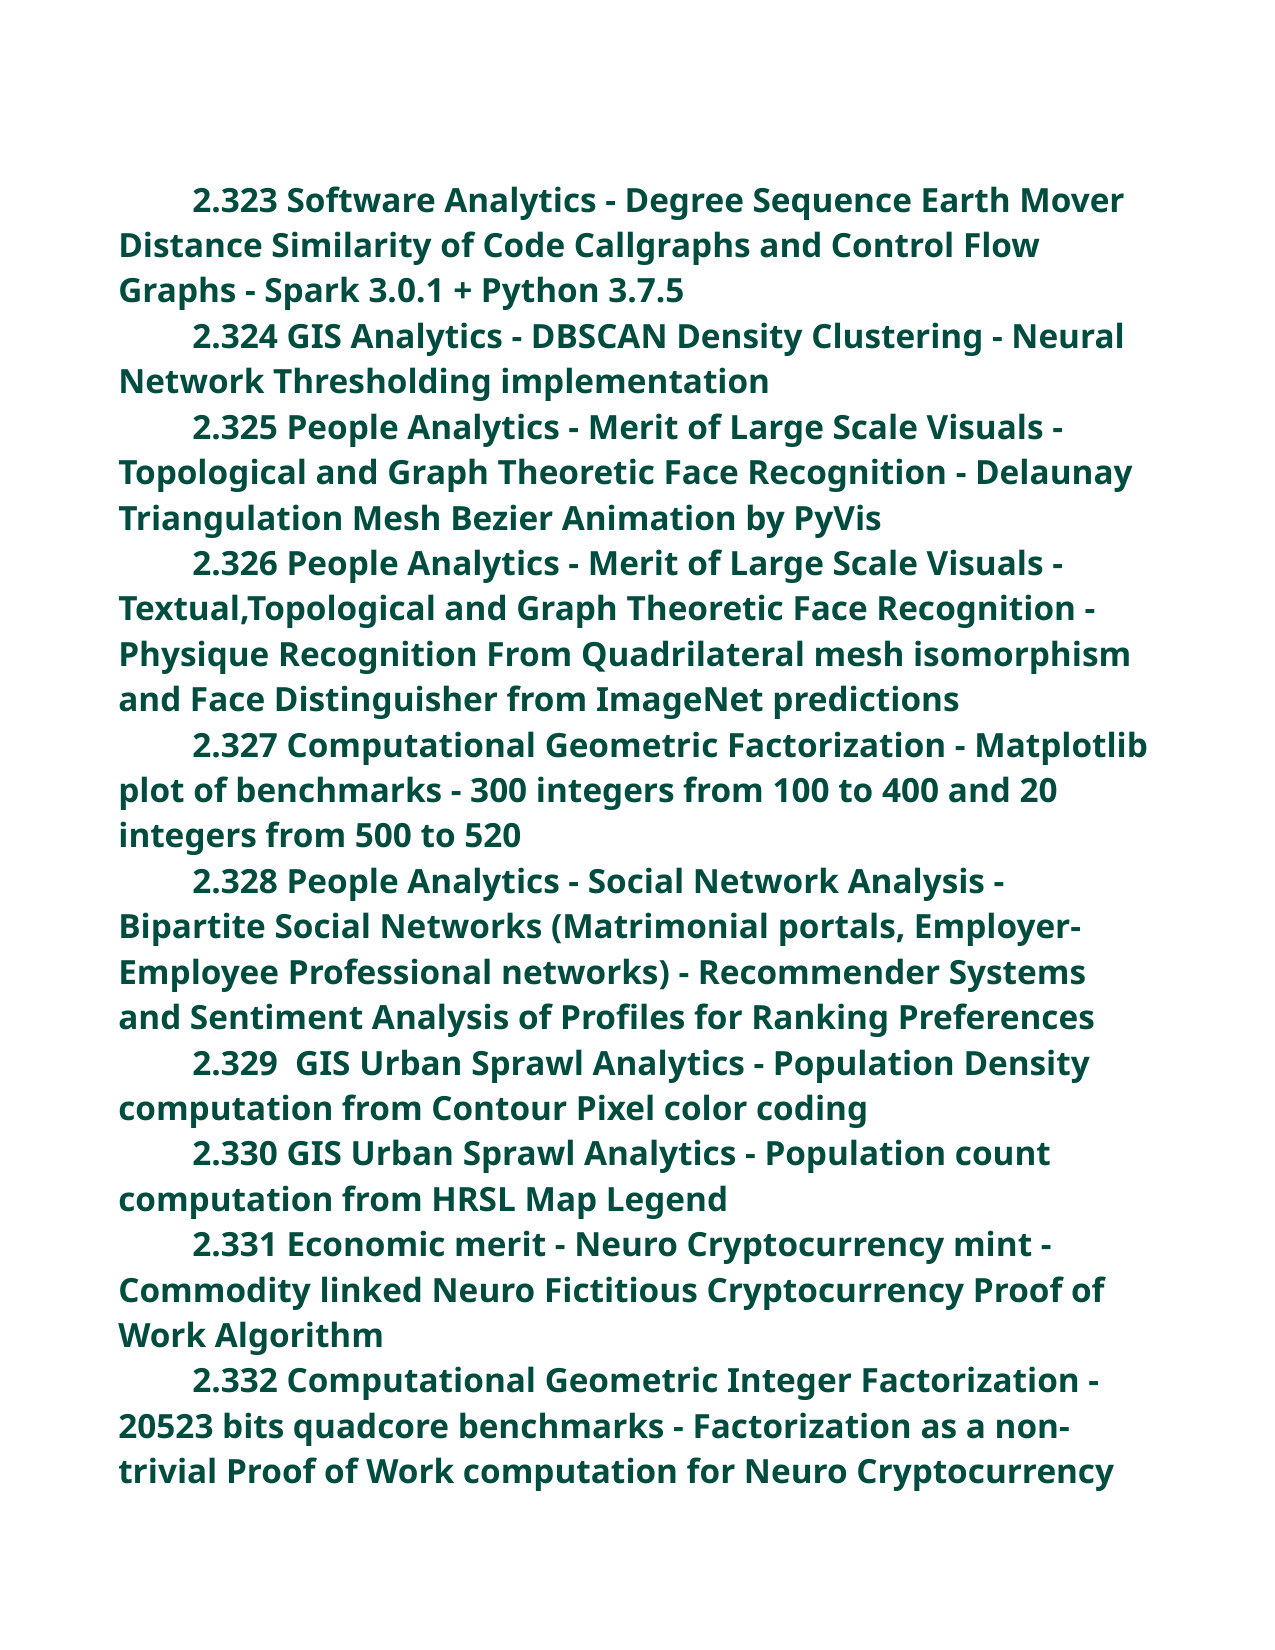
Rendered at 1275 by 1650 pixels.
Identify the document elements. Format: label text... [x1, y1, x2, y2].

text 2.328 People Analytics - Social Network Analysis - Bipartite Social Networks (Matrimonial portals, Employer-Employee Professional networks) - Recommender Systems and Sentiment Analysis of Profiles for Ranking Preferences [118, 858, 1157, 1039]
text 2.332 Computational Geometric Integer Factorization - 20523 bits quadcore benchmarks - Factorization as a non-trivial Proof of Work computation for Neuro Cryptocurrency [118, 1357, 1157, 1493]
text 2.325 People Analytics - Merit of Large Scale Visuals - Topological and Graph Theoretic Face Recognition - Delaunay Triangulation Mesh Bezier Animation by PyVis [118, 403, 1157, 540]
text 2.324 GIS Analytics - DBSCAN Density Clustering - Neural Network Thresholding implementation [118, 313, 1157, 403]
text 2.330 GIS Urban Sprawl Analytics - Population count computation from HRSL Map Legend [118, 1130, 1157, 1221]
text 2.329 GIS Urban Sprawl Analytics - Population Density computation from Contour Pixel color coding [118, 1039, 1157, 1130]
text 2.326 People Analytics - Merit of Large Scale Visuals - Textual,Topological and Graph Theoretic Face Recognition - Physique Recognition From Quadrilateral mesh isomorphism and Face Distinguisher from ImageNet predictions [118, 540, 1157, 721]
text 2.327 Computational Geometric Factorization - Matplotlib plot of benchmarks - 300 integers from 100 to 400 and 20 integers from 500 to 520 [118, 721, 1157, 858]
text 2.331 Economic merit - Neuro Cryptocurrency mint - Commodity linked Neuro Fictitious Cryptocurrency Proof of Work Algorithm [118, 1221, 1157, 1357]
text 2.323 Software Analytics - Degree Sequence Earth Mover Distance Similarity of Code Callgraphs and Control Flow Graphs - Spark 3.0.1 + Python 3.7.5 [118, 176, 1157, 313]
